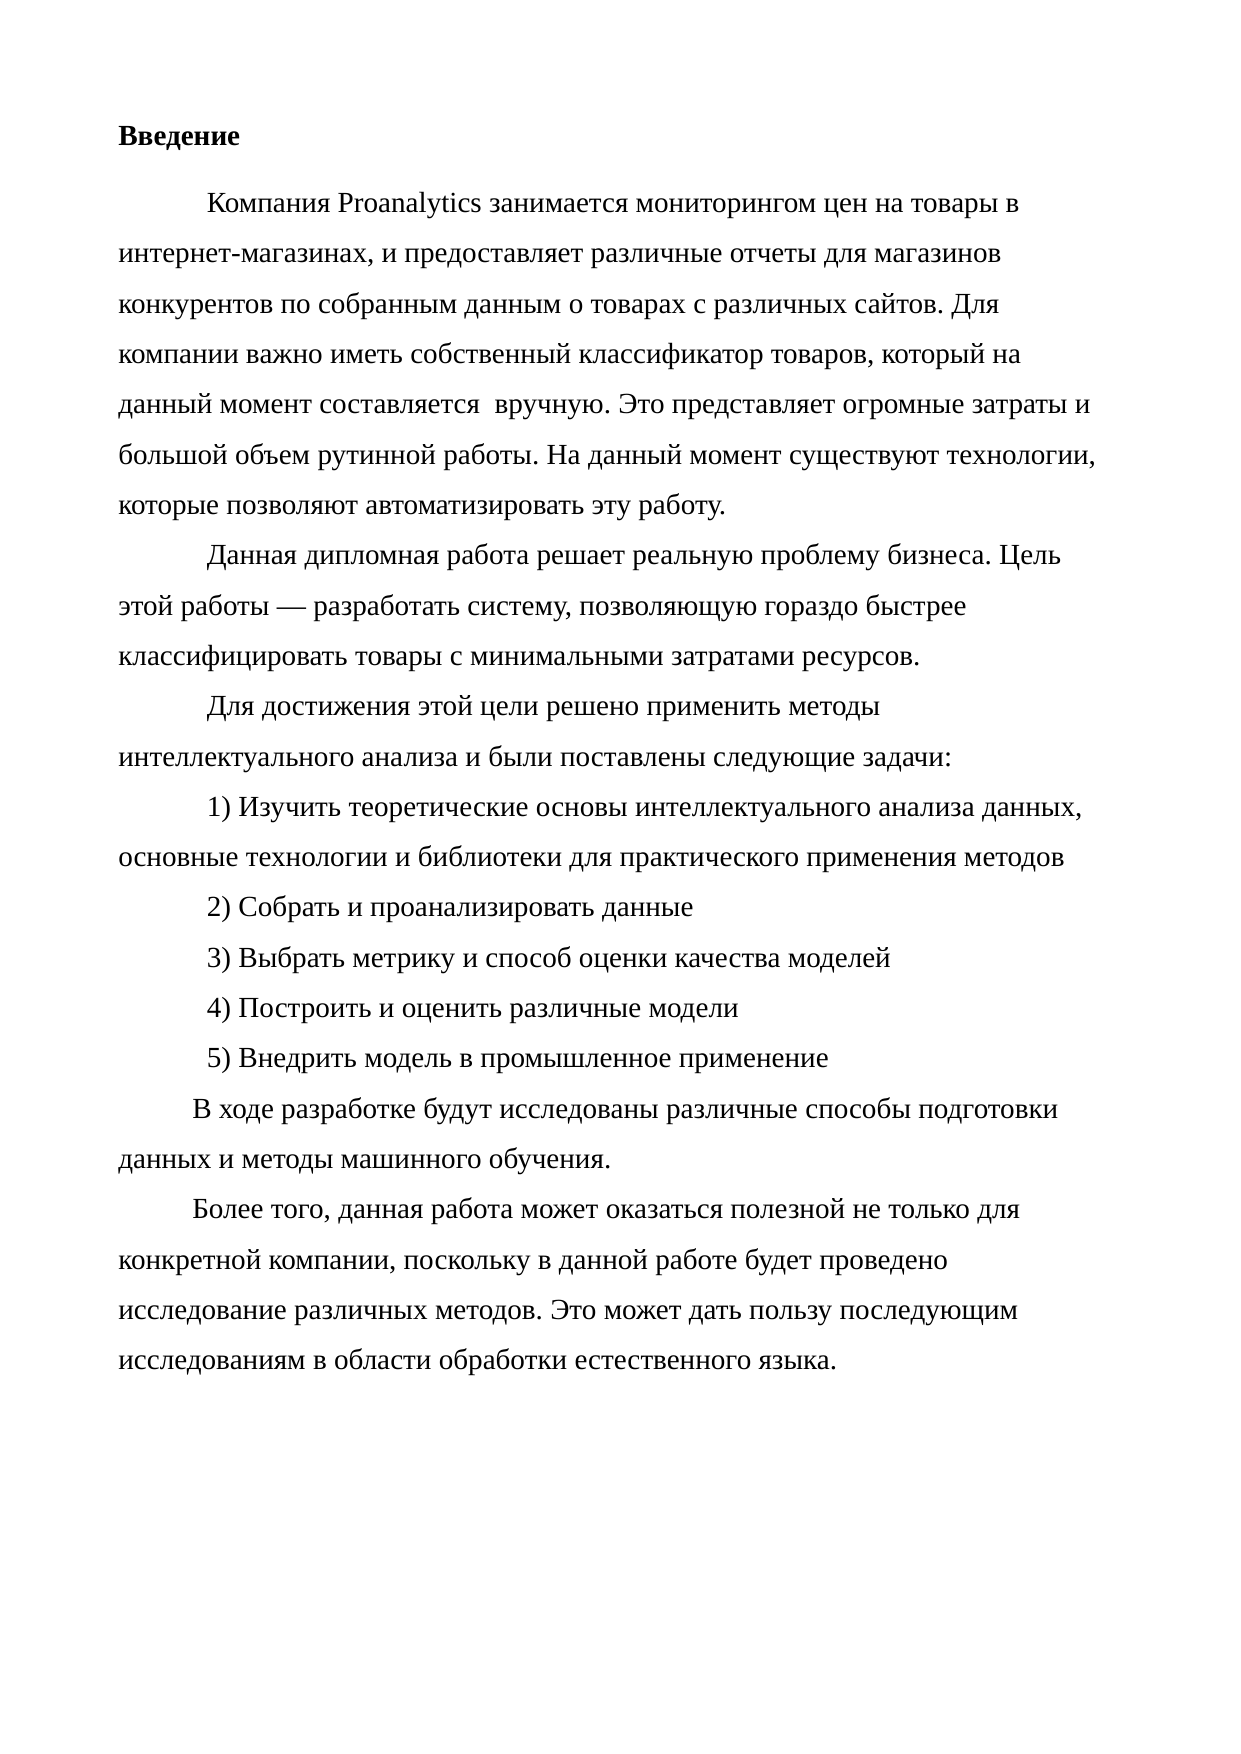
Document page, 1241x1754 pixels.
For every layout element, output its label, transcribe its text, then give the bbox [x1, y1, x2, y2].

text Данная дипломная работа решает реальную проблему бизнеса. Цель этой работы — разработать систему, позволяющую гораздо быстрее классифицировать товары с минимальными затратами ресурсов. [118, 537, 1122, 672]
text Введение [118, 118, 1122, 152]
text Для достижения этой цели решено применить методы интеллектуального анализа и были поставлены следующие задачи: [118, 688, 1122, 772]
text 2) Собрать и проанализировать данные [118, 889, 1122, 923]
text Более того, данная работа может оказаться полезной не только для конкретной компании, поскольку в данной работе будет проведено исследование различных методов. Это может дать пользу последующим исследованиям в области обработки естественного языка. [118, 1191, 1122, 1376]
text 3) Выбрать метрику и способ оценки качества моделей [118, 940, 1122, 973]
text 1) Изучить теоретические основы интеллектуального анализа данных, основные технологии и библиотеки для практического применения методов [118, 789, 1122, 873]
text 5) Внедрить модель в промышленное применение [118, 1041, 1122, 1074]
text Компания Proanalytics занимается мониторингом цен на товары в интернет-магазинах, и предоставляет различные отчеты для магазинов конкурентов по собранным данным о товарах с различных сайтов. Для компании важно иметь собственный классификатор товаров, который на данный момент составляется вручную. Это представляет огромные затраты и большой объем рутинной работы. На данный момент существуют технологии, которые позволяют автоматизировать эту работу. [118, 185, 1122, 521]
text В ходе разработке будут исследованы различные способы подготовки данных и методы машинного обучения. [118, 1091, 1122, 1175]
text 4) Построить и оценить различные модели [118, 990, 1122, 1024]
